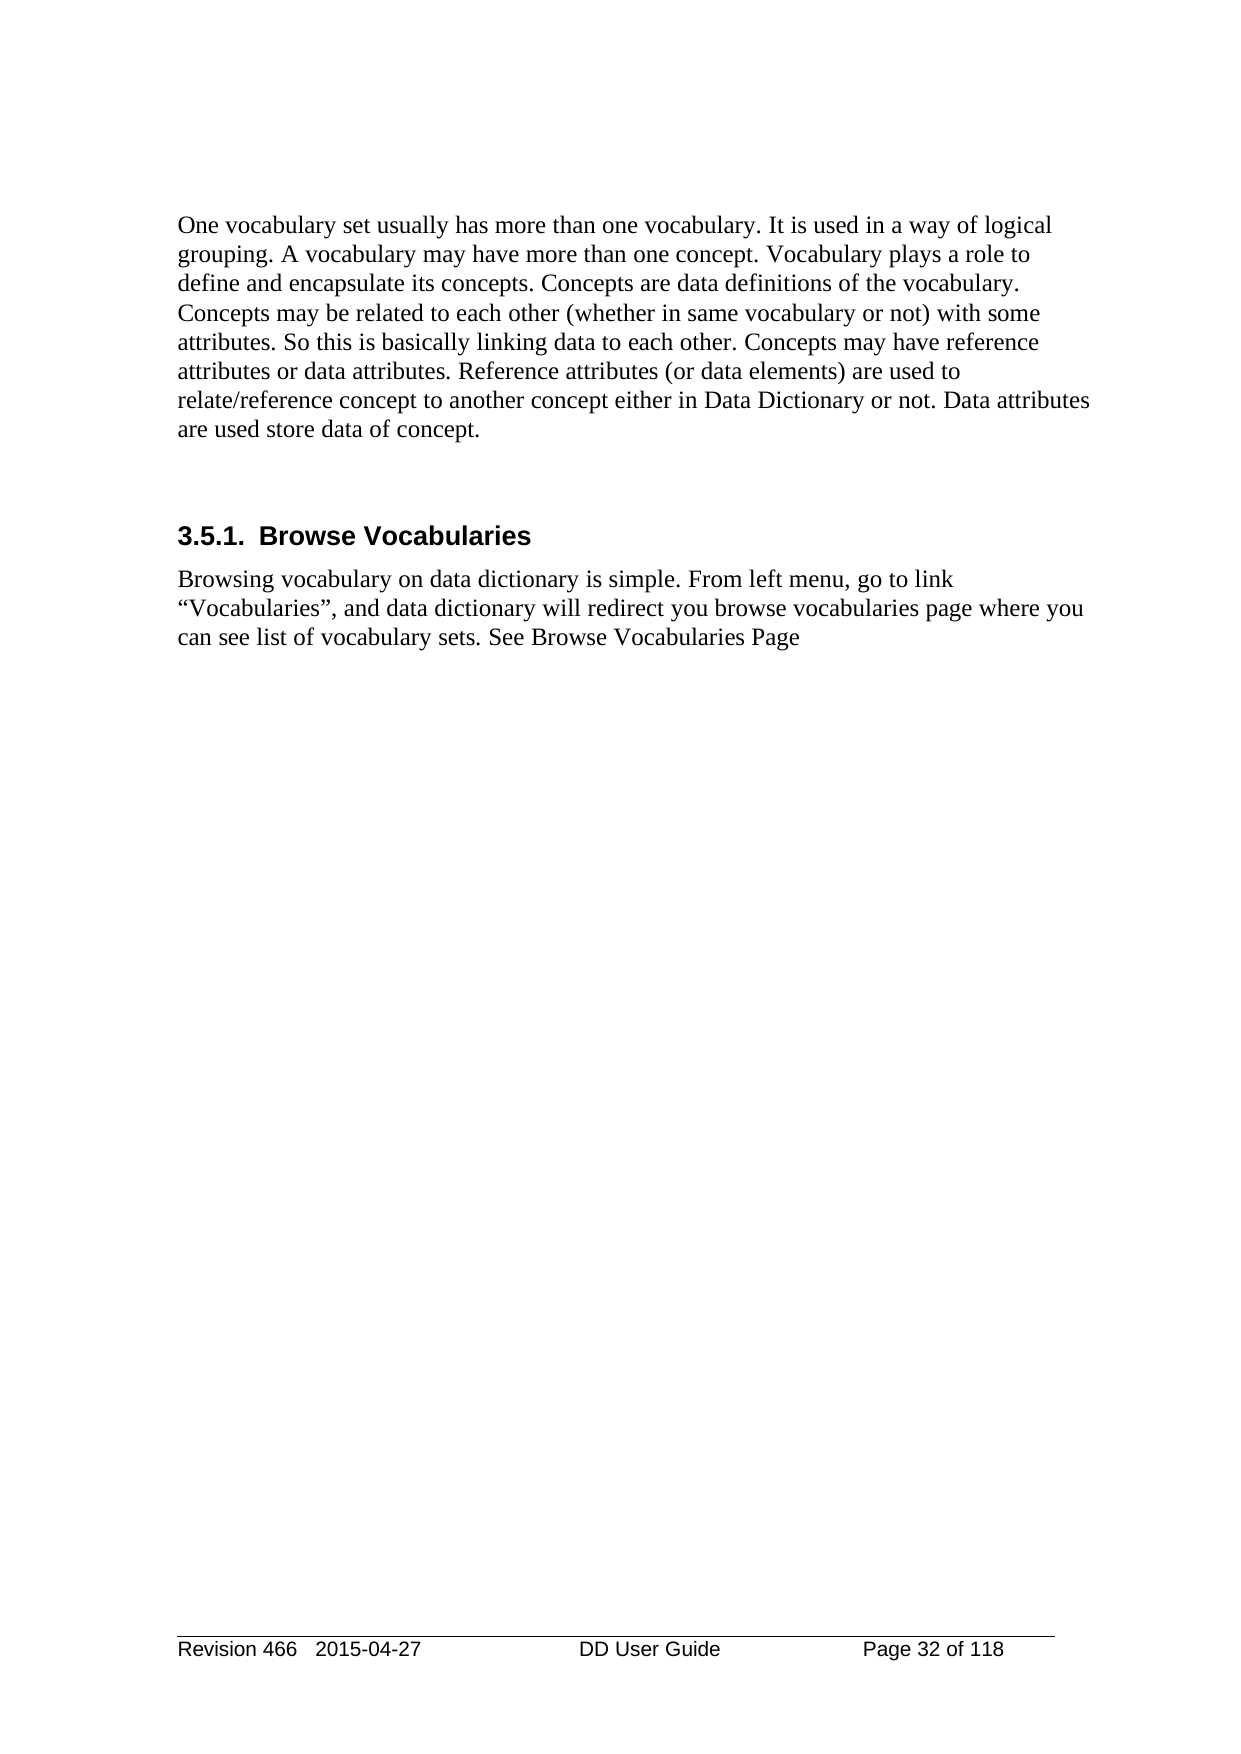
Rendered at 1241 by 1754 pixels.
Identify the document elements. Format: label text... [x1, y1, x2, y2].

text Browsing vocabulary on data dictionary is simple. From left menu, go to link “Vocabularies”, and data dictionary will redirect you browse vocabularies page where you can see list of vocabulary sets. See Browse Vocabularies Page [177, 564, 1092, 651]
subtitle Browse Vocabularies [177, 520, 1092, 551]
text One vocabulary set usually has more than one vocabulary. It is used in a way of logical grouping. A vocabulary may have more than one concept. Vocabulary plays a role to define and encapsulate its concepts. Concepts are data definitions of the vocabulary. Concepts may be related to each other (whether in same vocabulary or not) with some attributes. So this is basically linking data to each other. Concepts may have reference attributes or data attributes. Reference attributes (or data elements) are used to relate/reference concept to another concept either in Data Dictionary or not. Data attributes are used store data of concept. [177, 210, 1092, 443]
